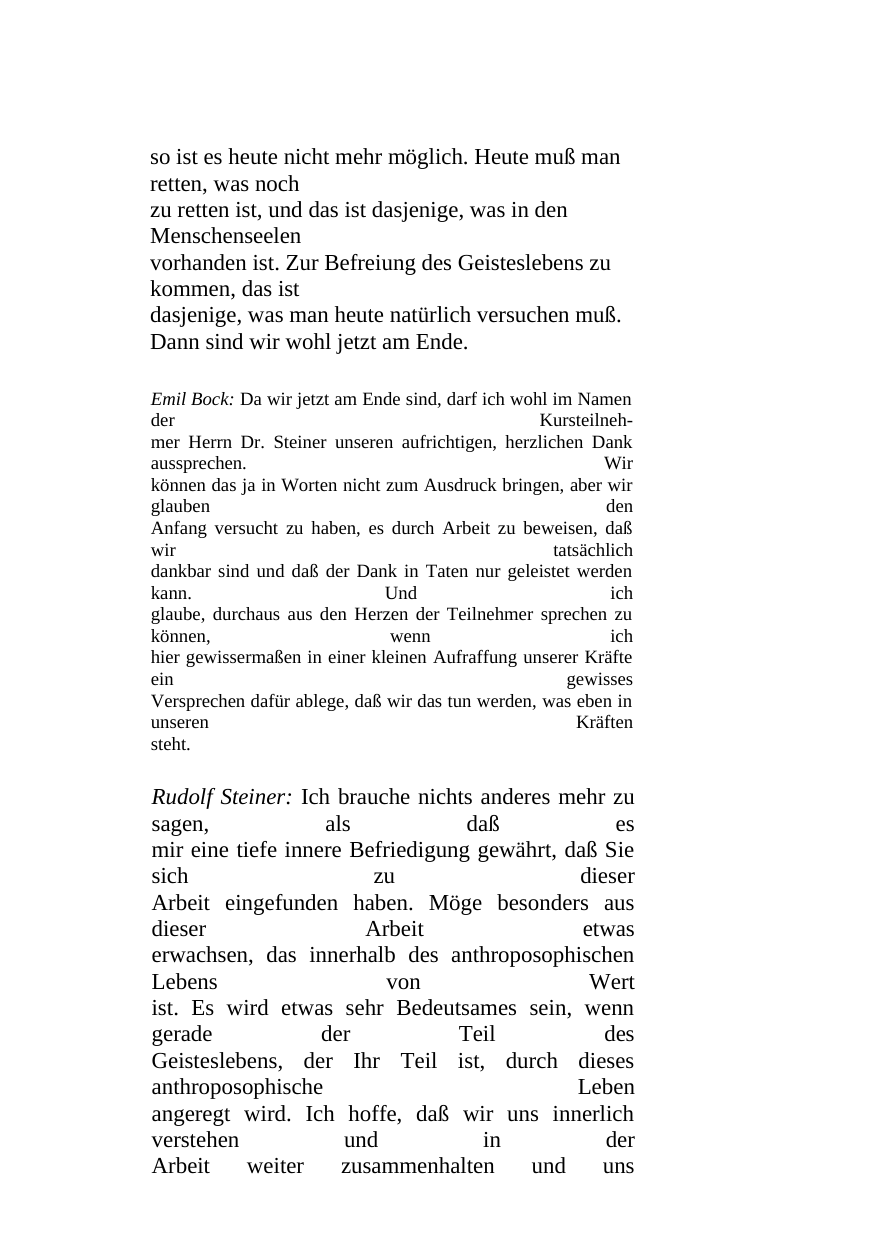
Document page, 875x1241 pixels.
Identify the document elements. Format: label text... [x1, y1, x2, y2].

text so ist es heute nicht mehr möglich. Heute muß man retten, was noch zu retten ist, und das ist dasjenige, was in den Menschenseelen vorhanden ist. Zur Befreiung des Geisteslebens zu kommen, das ist dasjenige, was man heute natürlich versuchen muß. Dann sind wir wohl jetzt am Ende. [150, 143, 635, 354]
text Rudolf Steiner: Ich brauche nichts anderes mehr zu sagen, als daß es mir eine tiefe innere Befriedigung gewährt, daß Sie sich zu dieser Arbeit eingefunden haben. Möge besonders aus dieser Arbeit etwas erwachsen, das innerhalb des anthroposophischen Lebens von Wert ist. Es wird etwas sehr Bedeutsames sein, wenn gerade der Teil des Geisteslebens, der Ihr Teil ist, durch dieses anthroposophische Leben angeregt wird. Ich hoffe, daß wir uns innerlich verstehen und in der Arbeit weiter zusammenhalten und uns [151, 783, 635, 1179]
text Emil Bock: Da wir jetzt am Ende sind, darf ich wohl im Namen der Kursteilneh- mer Herrn Dr. Steiner unseren aufrichtigen, herzlichen Dank aussprechen. Wir können das ja in Worten nicht zum Ausdruck bringen, aber wir glauben den Anfang versucht zu haben, es durch Arbeit zu beweisen, daß wir tatsächlich dankbar sind und daß der Dank in Taten nur geleistet werden kann. Und ich glaube, durchaus aus den Herzen der Teilnehmer sprechen zu können, wenn ich hier gewissermaßen in einer kleinen Aufraffung unserer Kräfte ein gewisses Versprechen dafür ablege, daß wir das tun werden, was eben in unseren Kräften steht. [151, 388, 633, 754]
